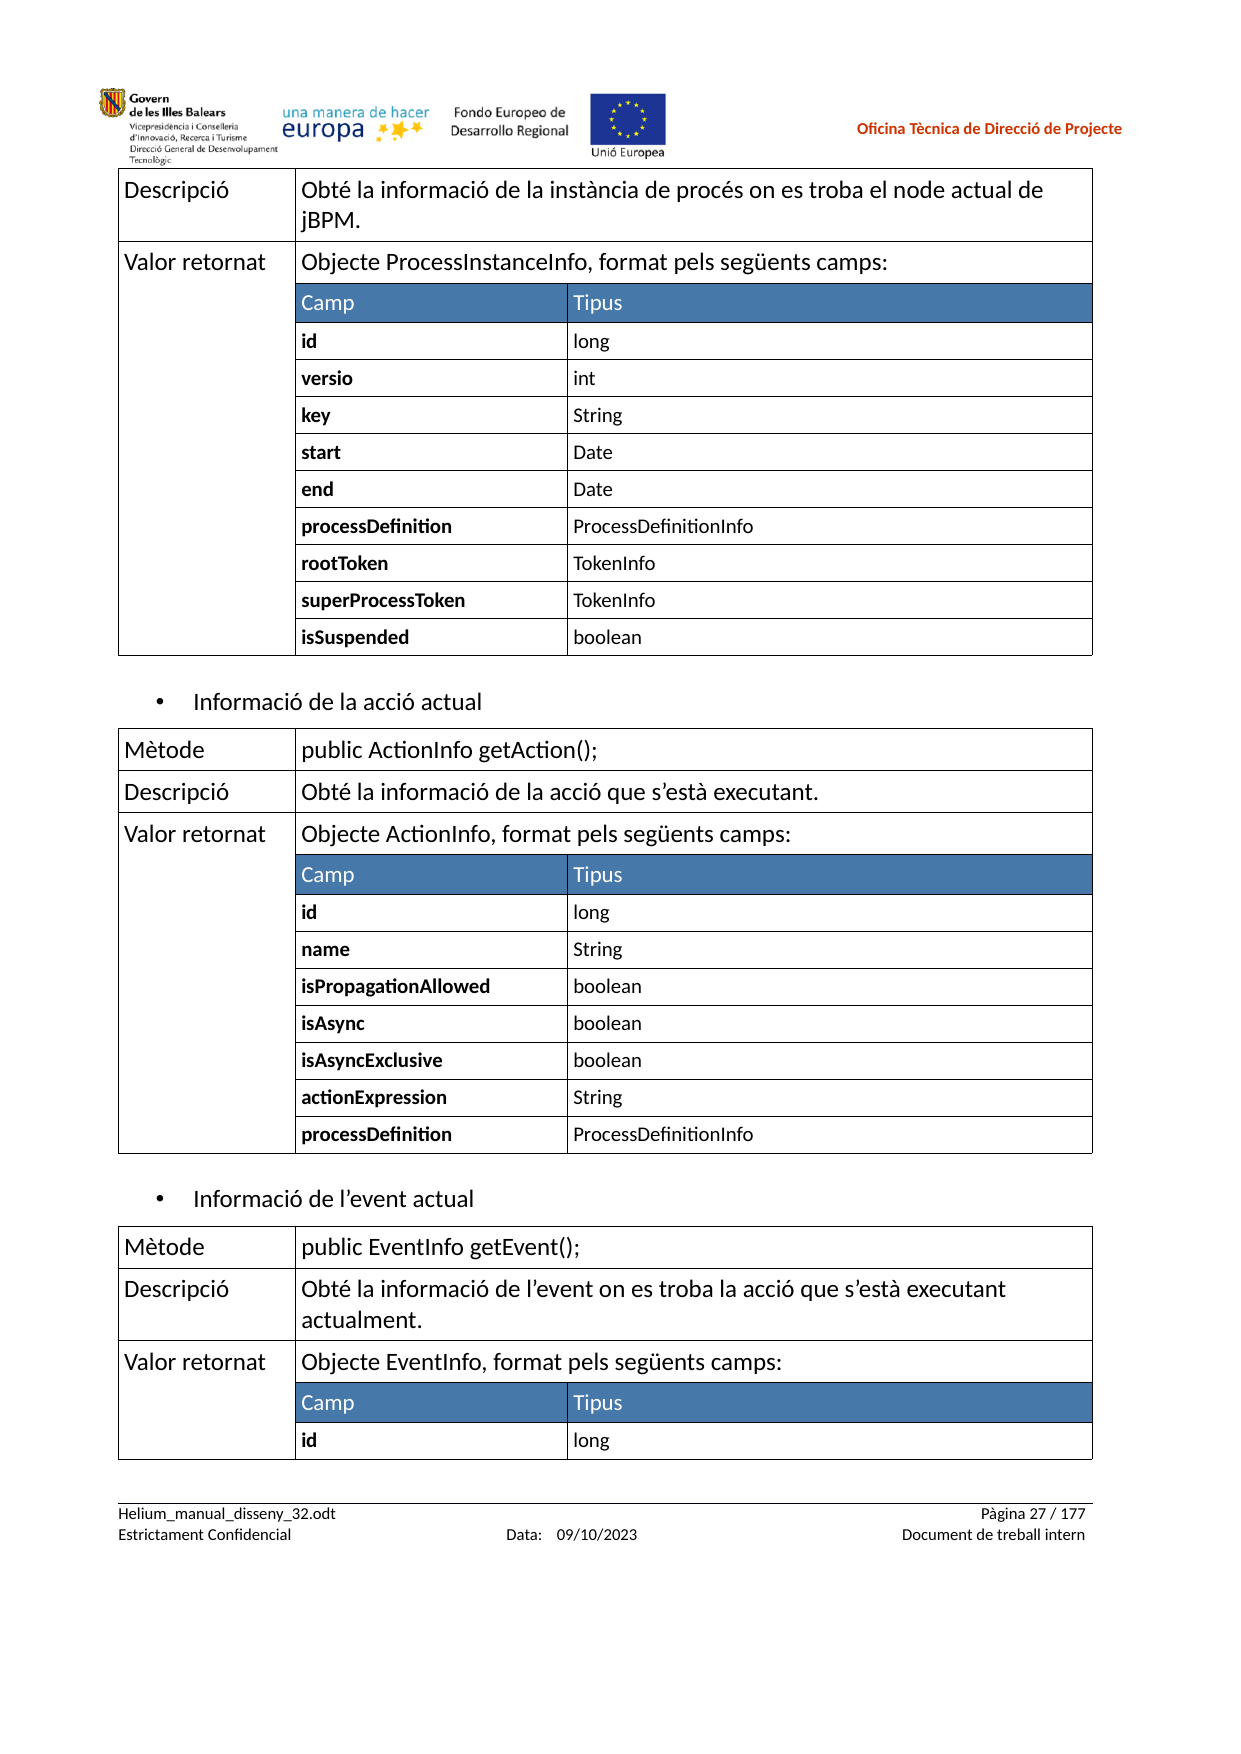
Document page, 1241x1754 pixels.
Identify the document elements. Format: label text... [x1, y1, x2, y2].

table_cell TokenInfo [568, 582, 1092, 618]
table_cell String [568, 932, 1092, 968]
table_cell String [568, 1080, 1092, 1116]
table_cell end [296, 471, 567, 507]
table_cell isAsync [296, 1006, 567, 1042]
table_cell superProcessToken [296, 582, 567, 618]
table_cell isSuspended [296, 619, 567, 655]
list Informació de l’event actual [156, 1183, 1122, 1214]
table_cell id [296, 323, 567, 359]
table_cell long [568, 895, 1092, 931]
table_cell long [568, 1423, 1092, 1459]
table_header public ActionInfo getAction(); [296, 729, 1092, 770]
table_cell boolean [568, 1006, 1092, 1042]
table_cell boolean [568, 619, 1092, 655]
table_cell Tipus [568, 855, 1092, 894]
table_cell id [296, 1423, 567, 1459]
table_cell Descripció [119, 169, 295, 241]
table_cell versio [296, 360, 567, 396]
table_cell Camp [296, 284, 567, 322]
table_cell Objecte EventInfo, format pels següents camps: [296, 1341, 1092, 1382]
table_cell Obté la informació de l’event on es troba la acció que s’està executant actualment. [296, 1269, 1092, 1340]
table_cell Camp [296, 1383, 567, 1422]
table_cell Tipus [568, 1383, 1092, 1422]
table_cell isPropagationAllowed [296, 969, 567, 1005]
table_cell Objecte ProcessInstanceInfo, format pels següents camps: [296, 242, 1092, 283]
table_cell Obté la informació de la instància de procés on es troba el node actual de jBPM. [296, 169, 1092, 241]
picture [99, 87, 668, 166]
table_cell processDefinition [296, 508, 567, 544]
table_cell Tipus [568, 284, 1092, 322]
table_header public EventInfo getEvent(); [296, 1227, 1092, 1268]
table_cell isAsyncExclusive [296, 1043, 567, 1079]
table_cell Valor retornat [119, 1341, 295, 1459]
table_cell long [568, 323, 1092, 359]
table_cell Obté la informació de la acció que s’està executant. [296, 771, 1092, 812]
table_cell processDefinition [296, 1117, 567, 1153]
table_cell ProcessDefinitionInfo [568, 1117, 1092, 1153]
table_cell name [296, 932, 567, 968]
table_cell Descripció [119, 771, 295, 812]
table_cell Objecte ActionInfo, format pels següents camps: [296, 813, 1092, 854]
table_cell key [296, 397, 567, 433]
table_cell Descripció [119, 1269, 295, 1340]
table_cell id [296, 895, 567, 931]
table_cell ProcessDefinitionInfo [568, 508, 1092, 544]
table_cell Valor retornat [119, 813, 295, 1153]
table_cell start [296, 434, 567, 470]
table_cell String [568, 397, 1092, 433]
table_cell Camp [296, 855, 567, 894]
table_cell int [568, 360, 1092, 396]
table_cell TokenInfo [568, 545, 1092, 581]
table_cell boolean [568, 969, 1092, 1005]
table_header Mètode [119, 729, 295, 770]
table_cell Valor retornat [119, 242, 295, 655]
list Informació de la acció actual [156, 686, 1122, 716]
table_cell Date [568, 434, 1092, 470]
table_header Mètode [119, 1227, 295, 1268]
table_cell rootToken [296, 545, 567, 581]
table_cell Date [568, 471, 1092, 507]
table_cell actionExpression [296, 1080, 567, 1116]
table_cell boolean [568, 1043, 1092, 1079]
